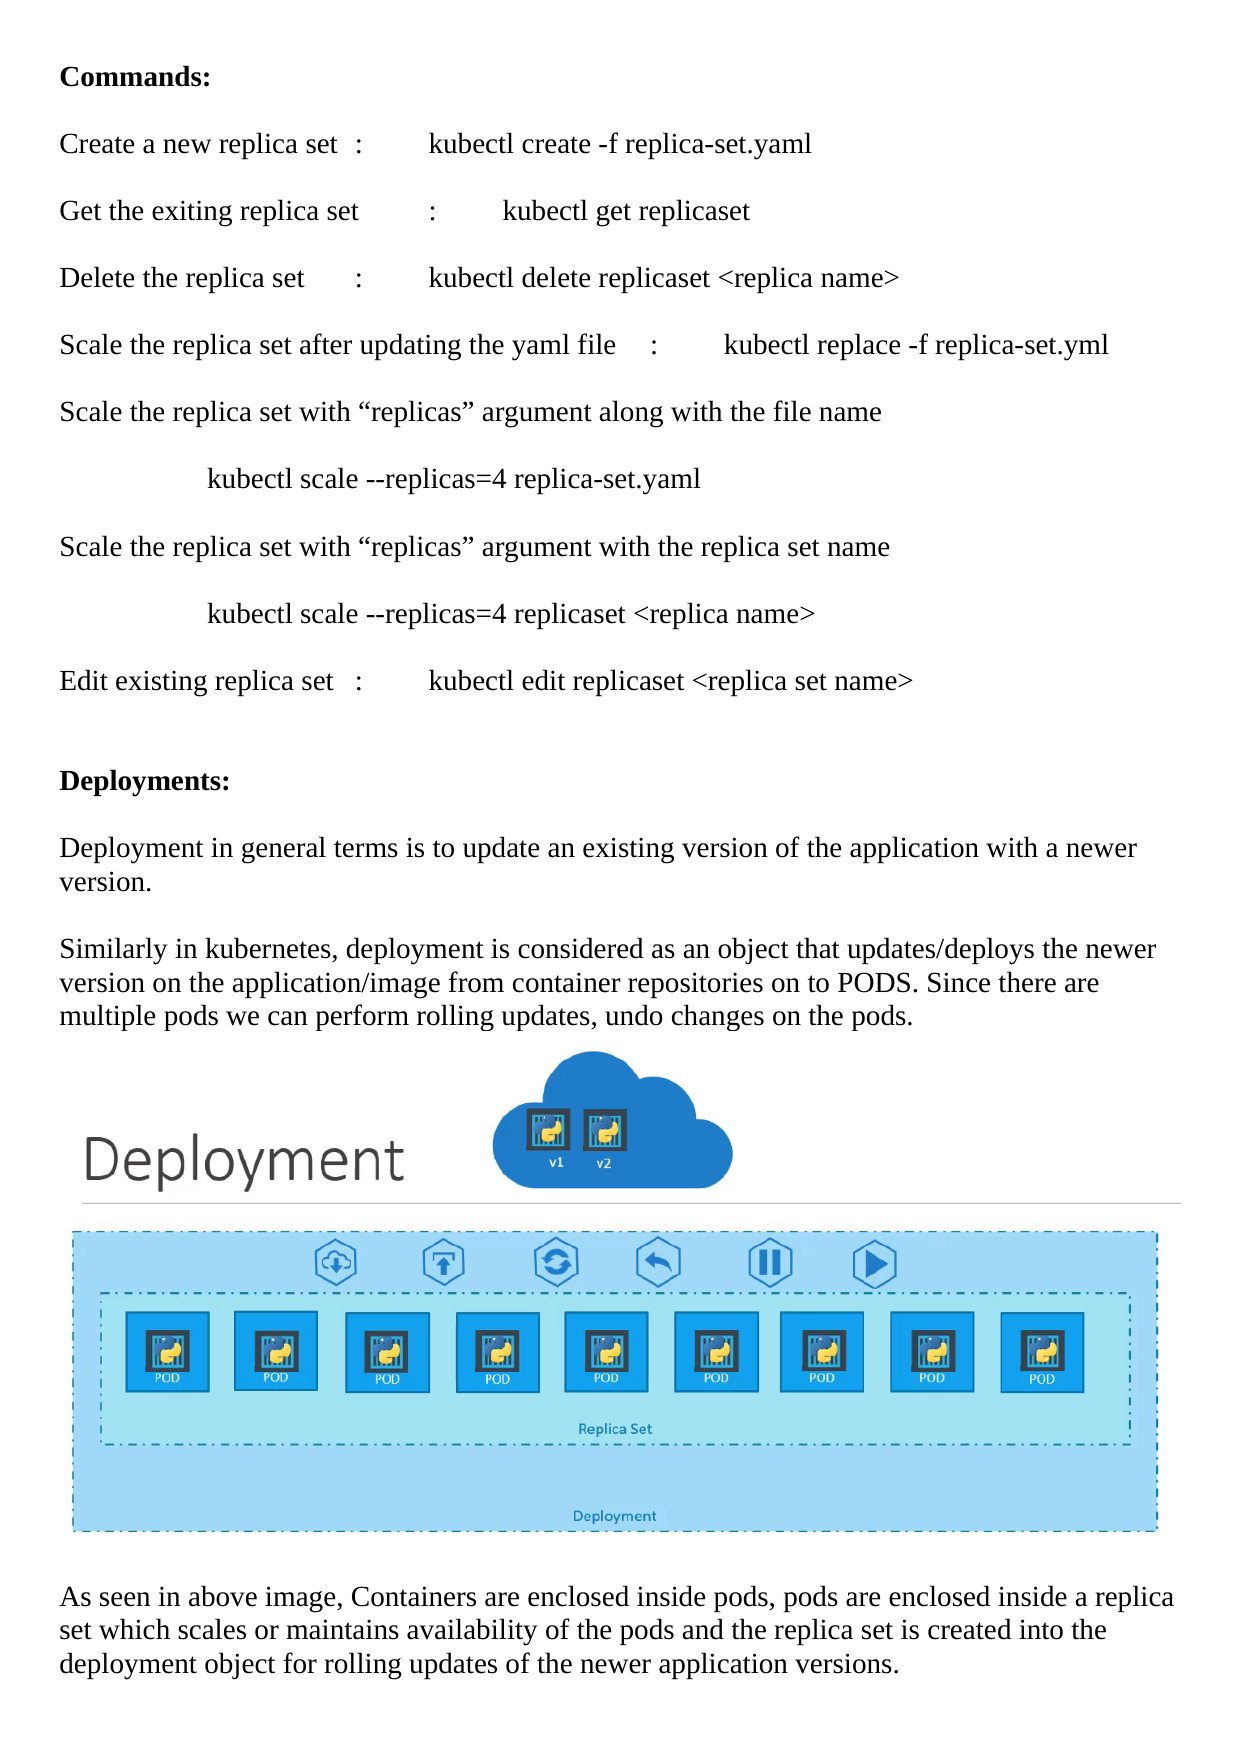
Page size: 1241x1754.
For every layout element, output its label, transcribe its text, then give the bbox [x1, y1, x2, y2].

text Similarly in kubernetes, deployment is considered as an object that updates/deploys the newer version on the application/image from container repositories on to PODS. Since there are multiple pods we can perform rolling updates, undo changes on the pods. [59, 931, 1181, 1031]
text As seen in above image, Containers are enclosed inside pods, pods are enclosed inside a replica set which scales or maintains availability of the pods and the replica set is created into the deployment object for rolling updates of the newer application versions. [59, 1579, 1181, 1679]
text Deployment in general terms is to update an existing version of the application with a newer version. [59, 831, 1181, 898]
text Scale the replica set with “replicas” argument with the replica set name [59, 529, 1181, 562]
text Get the exiting replica set : kubectl get replicaset [59, 193, 1181, 227]
picture [59, 1031, 1182, 1546]
text Scale the replica set after updating the yaml file : kubectl replace -f replica-set.yml [59, 327, 1181, 361]
text Scale the replica set with “replicas” argument along with the file name [59, 394, 1181, 428]
text Edit existing replica set : kubectl edit replicaset <replica set name> [59, 663, 1181, 696]
text kubectl scale --replicas=4 replicaset <replica name> [59, 596, 1181, 629]
text Commands: [59, 59, 1181, 93]
text Delete the replica set : kubectl delete replicaset <replica name> [59, 260, 1181, 294]
text kubectl scale --replicas=4 replica-set.yaml [59, 462, 1181, 495]
text Create a new replica set : kubectl create -f replica-set.yaml [59, 126, 1181, 160]
text Deployments: [59, 763, 1181, 797]
